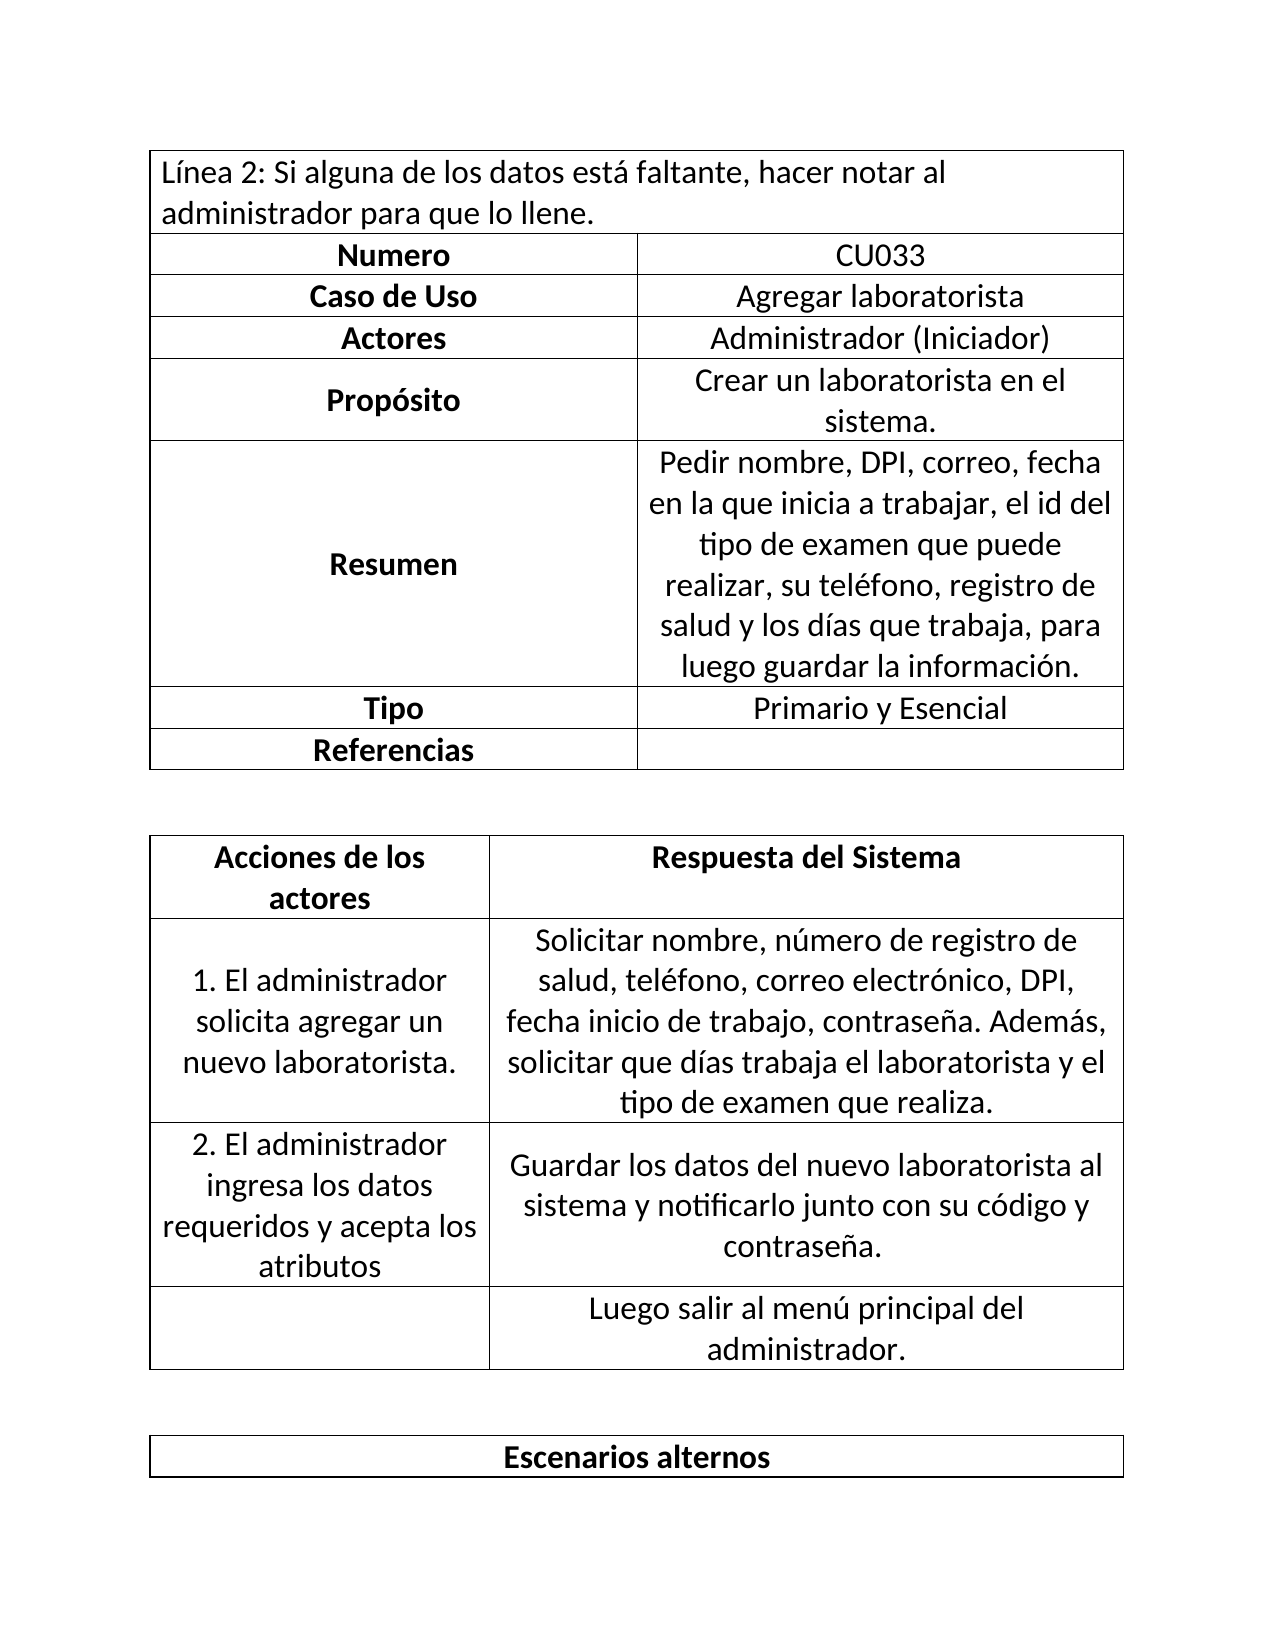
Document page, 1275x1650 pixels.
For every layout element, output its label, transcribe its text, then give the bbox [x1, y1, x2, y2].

table_cell Primario y Esencial [638, 687, 1123, 727]
table_cell Resumen [151, 441, 637, 686]
table_header Escenarios alternos [151, 1436, 1123, 1476]
table_cell Tipo [151, 687, 637, 727]
table_cell Luego salir al menú principal del administrador. [490, 1287, 1123, 1369]
table_cell Actores [151, 317, 637, 358]
table_cell Numero [151, 234, 637, 274]
table_cell 1. El administrador solicita agregar un nuevo laboratorista. [151, 919, 489, 1122]
table_cell Línea 2: Si alguna de los datos está faltante, hacer notar al administrador para que lo llene. [151, 151, 1123, 232]
table_cell Guardar los datos del nuevo laboratorista al sistema y notificarlo junto con su código y contraseña. [490, 1123, 1123, 1286]
table_cell Pedir nombre, DPI, correo, fecha en la que inicia a trabajar, el id del tipo de examen que puede realizar, su teléfono, registro de salud y los días que trabaja, para luego guardar la información. [638, 441, 1123, 686]
table_header Respuesta del Sistema [490, 836, 1123, 918]
table_cell Referencias [151, 729, 637, 769]
table_cell [151, 1287, 489, 1369]
table_cell [638, 729, 1123, 769]
table_cell Crear un laboratorista en el sistema. [638, 359, 1123, 440]
table_cell Caso de Uso [151, 275, 637, 316]
table_cell Agregar laboratorista [638, 275, 1123, 316]
table_cell CU033 [638, 234, 1123, 274]
table_cell Solicitar nombre, número de registro de salud, teléfono, correo electrónico, DPI, fecha inicio de trabajo, contraseña. Además, solicitar que días trabaja el laboratorista y el tipo de examen que realiza. [490, 919, 1123, 1122]
table_cell Propósito [151, 359, 637, 440]
table_cell 2. El administrador ingresa los datos requeridos y acepta los atributos [151, 1123, 489, 1286]
table_cell Administrador (Iniciador) [638, 317, 1123, 358]
table_header Acciones de los actores [151, 836, 489, 918]
